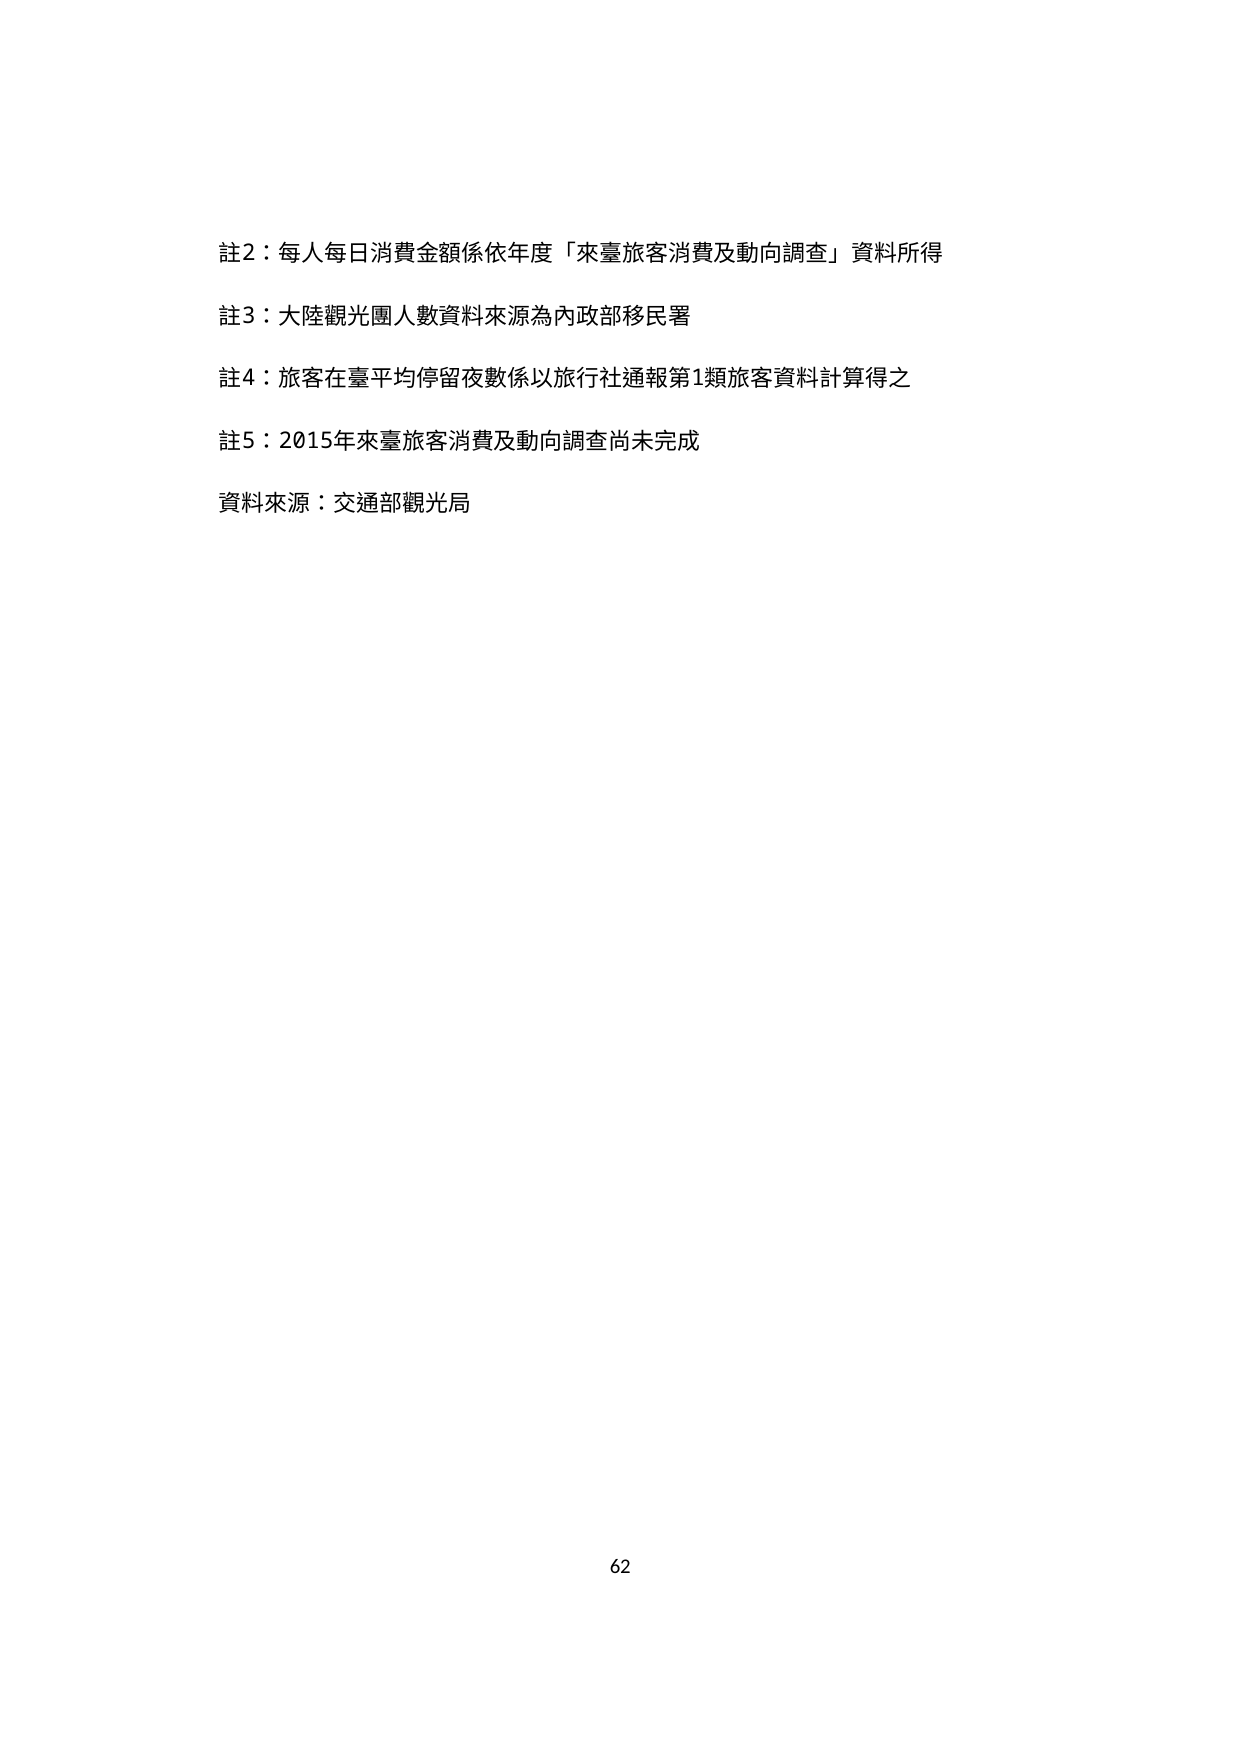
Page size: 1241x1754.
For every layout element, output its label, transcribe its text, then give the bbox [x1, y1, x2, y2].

text 資料來源：交通部觀光局 [219, 460, 1053, 522]
text 註3：大陸觀光團人數資料來源為內政部移民署 [219, 272, 1053, 335]
text 註5：2015年來臺旅客消費及動向調查尚未完成 [219, 397, 1053, 460]
text 註4：旅客在臺平均停留夜數係以旅行社通報第1類旅客資料計算得之 [219, 335, 1053, 397]
text 註2：每人每日消費金額係依年度「來臺旅客消費及動向調查」資料所得 [219, 210, 1053, 272]
